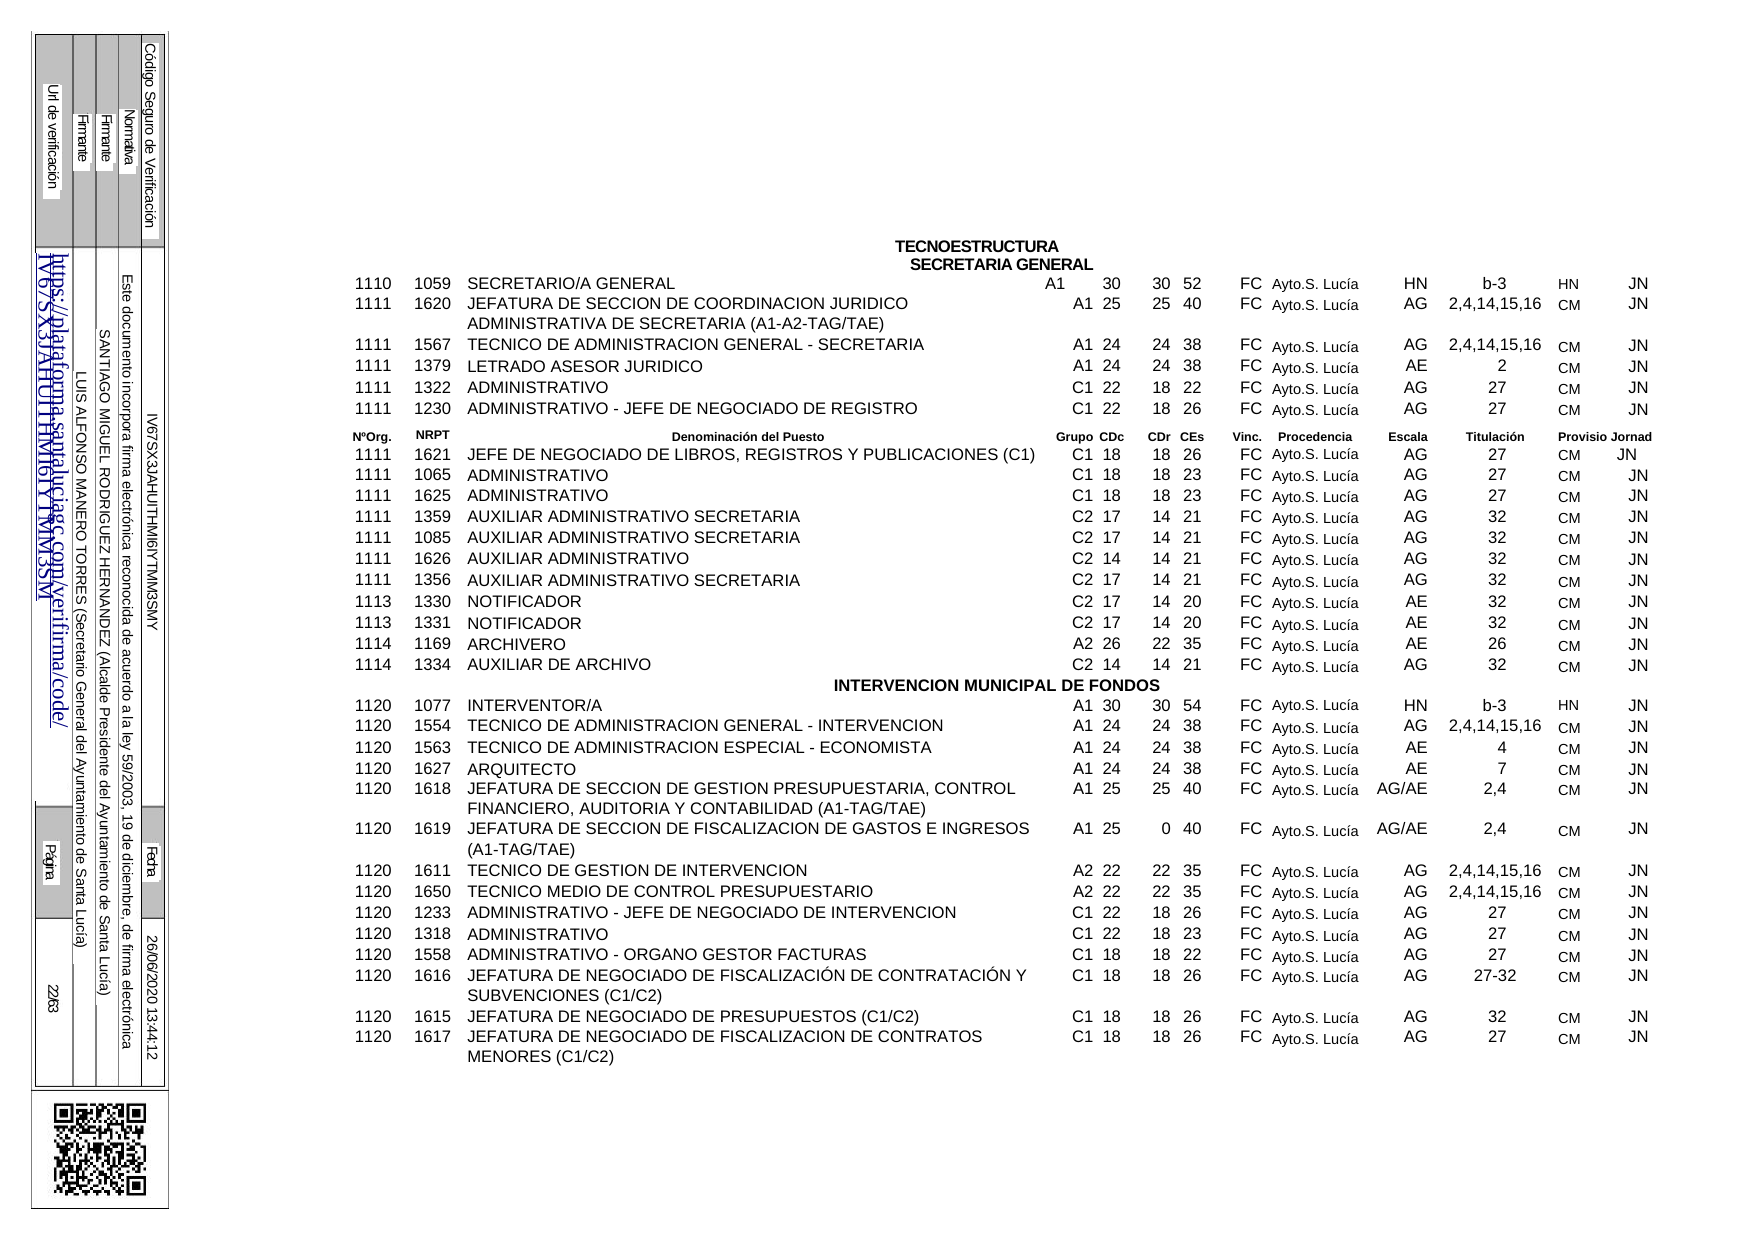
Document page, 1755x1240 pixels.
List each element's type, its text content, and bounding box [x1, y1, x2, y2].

table_cell 21 [1171, 570, 1213, 591]
table_cell C1 [1036, 486, 1094, 506]
table_cell [1214, 800, 1262, 819]
table_cell FC [1214, 737, 1262, 758]
table_cell 27 [1449, 903, 1542, 923]
text LUIS ALFONSO MANERO TORRES (Secretario General del Ayuntamiento de Santa Lucía) [73, 371, 88, 964]
table_cell A1 [1036, 295, 1094, 314]
table_cell 24 [1129, 716, 1171, 737]
table_cell 1114 [304, 655, 405, 676]
table_cell [1449, 986, 1542, 1006]
table_cell 1110 [304, 274, 405, 294]
table_cell Ayto.S. Lucía [1262, 966, 1368, 986]
table_cell [405, 800, 460, 819]
table_cell 32 [1449, 655, 1542, 676]
table_cell CM [1542, 716, 1602, 737]
table_cell 26 [1171, 399, 1213, 423]
table_cell 2,4 [1449, 820, 1542, 839]
table_cell FC [1214, 881, 1262, 902]
table_cell 30 [1095, 274, 1128, 294]
table_cell 23 [1171, 924, 1213, 945]
table_cell FC [1214, 1006, 1262, 1027]
table_cell 1554 [405, 716, 460, 737]
table_cell INTERVENCION MUNICIPAL DE FONDOS [460, 676, 1171, 696]
table_cell AG [1368, 1028, 1448, 1047]
table_cell FC [1214, 1028, 1262, 1047]
table_cell 26 [1171, 966, 1213, 986]
table_cell JN [1602, 356, 1674, 377]
table_cell [1129, 840, 1171, 860]
table_cell JN [1602, 860, 1674, 881]
table_cell HN [1542, 274, 1602, 294]
table_cell AE [1368, 737, 1448, 758]
table_cell AE [1368, 356, 1448, 377]
table_cell [304, 986, 405, 1006]
table_cell ADMINISTRATIVO [460, 486, 1036, 506]
table_cell 18 [1129, 903, 1171, 923]
table_cell Ayto.S. Lucía [1262, 506, 1368, 527]
table_cell Ayto.S. Lucía [1262, 465, 1368, 486]
text Normativa [122, 109, 133, 174]
table_cell [304, 840, 405, 860]
table_cell [1542, 800, 1602, 819]
table_cell 52 [1171, 274, 1213, 294]
text IV67SX3JAHUITHMI6IYTMM3SMY [145, 413, 156, 642]
table_cell 21 [1171, 655, 1213, 676]
table_cell Ayto.S. Lucía [1262, 881, 1368, 902]
table_cell Ayto.S. Lucía [1262, 696, 1368, 716]
table_cell 23 [1171, 465, 1213, 486]
table_cell CDr [1129, 424, 1171, 445]
table_cell [1036, 986, 1094, 1006]
table_cell [1449, 315, 1542, 334]
table_cell [1095, 840, 1128, 860]
table_cell AUXILIAR ADMINISTRATIVO SECRETARIA [460, 570, 1036, 591]
table_cell CM [1542, 860, 1602, 881]
text SANTIAGO MIGUEL RODRIGUEZ HERNANDEZ (Alcalde Presidente del Ayuntamiento de Santa Lucía) [97, 329, 111, 1005]
table_cell ADMINISTRATIVO [460, 377, 1036, 398]
table_cell CM JN [1542, 445, 1674, 464]
table_cell CM [1542, 780, 1602, 799]
table_cell JN [1602, 820, 1674, 839]
table_cell 1120 [304, 924, 405, 945]
table_cell 14 [1129, 528, 1171, 548]
table_cell CEs [1171, 424, 1213, 445]
table_cell 27 [1449, 445, 1542, 464]
table_cell 26 [1171, 445, 1213, 464]
table_cell HN [1542, 696, 1602, 716]
table_header [1449, 187, 1542, 274]
table_cell AG [1368, 295, 1448, 314]
table_cell FC [1214, 820, 1262, 839]
table_header [304, 187, 405, 274]
table_cell Ayto.S. Lucía [1262, 570, 1368, 591]
table_cell [1129, 315, 1171, 334]
table_cell JN [1602, 1006, 1674, 1027]
table_cell A1 [1036, 737, 1094, 758]
table_cell 1331 [405, 613, 460, 634]
table_cell Ayto.S. Lucía [1262, 716, 1368, 737]
table_cell HN [1368, 696, 1448, 716]
table_cell 1120 [304, 737, 405, 758]
table_cell SUBVENCIONES (C1/C2) [460, 986, 1036, 1006]
table_cell 17 [1095, 506, 1128, 527]
table_cell 18 [1129, 399, 1171, 423]
table_cell Titulación [1449, 424, 1542, 445]
table_cell 32 [1449, 1006, 1542, 1027]
table_cell 18 [1095, 966, 1128, 986]
table_cell [1036, 840, 1094, 860]
table_cell [1036, 315, 1094, 334]
table_cell Ayto.S. Lucía [1262, 356, 1368, 377]
table_cell 27 [1449, 486, 1542, 506]
table_cell FINANCIERO, AUDITORIA Y CONTABILIDAD (A1-TAG/TAE) [460, 800, 1036, 819]
table_cell [1214, 840, 1262, 860]
table_cell FC [1214, 486, 1262, 506]
table_cell ARQUITECTO [460, 759, 1036, 779]
table_cell 2,4,14,15,16 [1449, 860, 1542, 881]
text Fecha [145, 843, 156, 882]
table_cell FC [1214, 445, 1262, 464]
table_cell Ayto.S. Lucía [1262, 1028, 1368, 1047]
table_cell CM [1542, 966, 1602, 986]
table_cell 22 [1095, 903, 1128, 923]
table_cell AG [1368, 506, 1448, 527]
table_cell C1 [1036, 966, 1094, 986]
table_cell 30 [1129, 274, 1171, 294]
table_cell Ayto.S. Lucía [1262, 486, 1368, 506]
table_cell CM [1542, 820, 1602, 839]
table_cell 40 [1171, 820, 1213, 839]
table_cell 17 [1095, 528, 1128, 548]
table_cell 26 [1449, 634, 1542, 655]
table_cell 20 [1171, 613, 1213, 634]
table_cell 1169 [405, 634, 460, 655]
table_cell [405, 676, 460, 696]
table_cell 14 [1129, 549, 1171, 569]
table_cell FC [1214, 613, 1262, 634]
table_cell 26 [1171, 903, 1213, 923]
table_cell AG [1368, 860, 1448, 881]
table_cell CM [1542, 399, 1602, 423]
table_cell 1111 [304, 549, 405, 569]
table_cell AG [1368, 924, 1448, 945]
table_cell Ayto.S. Lucía [1262, 924, 1368, 945]
table_cell 1120 [304, 716, 405, 737]
table_cell Ayto.S. Lucía [1262, 903, 1368, 923]
table_cell Grupo [1036, 424, 1094, 445]
table_cell C1 [1036, 377, 1094, 398]
table_cell 18 [1129, 1028, 1171, 1047]
table_cell 18 [1095, 445, 1128, 464]
table_cell NRPT [405, 424, 460, 445]
table_cell 22 [1095, 377, 1128, 398]
table_cell [1095, 315, 1128, 334]
table_cell 18 [1129, 445, 1171, 464]
table_cell FC [1214, 591, 1262, 612]
table_cell (A1-TAG/TAE) [460, 840, 1036, 860]
table_cell JEFATURA DE SECCION DE COORDINACION JURIDICO [460, 295, 1036, 314]
table_cell 1111 [304, 465, 405, 486]
table_cell CM [1542, 506, 1602, 527]
table_cell AG [1368, 966, 1448, 986]
table_cell Ayto.S. Lucía [1262, 1006, 1368, 1027]
table_cell 1111 [304, 295, 405, 314]
table_cell 1626 [405, 549, 460, 569]
table_cell 14 [1129, 506, 1171, 527]
table_cell 25 [1095, 820, 1128, 839]
table_cell FC [1214, 377, 1262, 398]
table_cell JEFATURA DE SECCION DE GESTION PRESUPUESTARIA, CONTROL [460, 780, 1036, 799]
table_cell [1262, 800, 1368, 819]
table_cell C2 [1036, 655, 1094, 676]
table_cell 40 [1171, 780, 1213, 799]
table_cell [1262, 986, 1368, 1006]
table_cell 23 [1171, 486, 1213, 506]
table_cell [1449, 840, 1542, 860]
table_cell 27 [1449, 1028, 1542, 1047]
table_cell 1567 [405, 335, 460, 356]
table_cell AG [1368, 528, 1448, 548]
table_cell C2 [1036, 506, 1094, 527]
table_cell 17 [1095, 591, 1128, 612]
table_cell C2 [1036, 613, 1094, 634]
table_cell [1129, 800, 1171, 819]
table_cell Ayto.S. Lucía [1262, 634, 1368, 655]
table_cell [1368, 315, 1448, 334]
table_header [1095, 187, 1128, 274]
table_cell 14 [1129, 591, 1171, 612]
table_cell 32 [1449, 591, 1542, 612]
table_cell 18 [1095, 945, 1128, 966]
table_cell Ayto.S. Lucía [1262, 655, 1368, 676]
table_cell 25 [1095, 295, 1128, 314]
table_cell 1120 [304, 860, 405, 881]
table_cell 1233 [405, 903, 460, 923]
text 26/06/2020 13:44:12 [145, 936, 156, 1069]
table_cell MENORES (C1/C2) [460, 1048, 1036, 1072]
table_cell Denominación del Puesto [460, 424, 1036, 445]
table_cell AUXILIAR DE ARCHIVO [460, 655, 1036, 676]
text Url de verificación [46, 84, 57, 199]
table_cell A1 [1036, 335, 1094, 356]
text Página [43, 841, 57, 885]
table_cell AUXILIAR ADMINISTRATIVO SECRETARIA [460, 506, 1036, 527]
table_cell 14 [1129, 570, 1171, 591]
table_cell TECNICO DE ADMINISTRACION ESPECIAL - ECONOMISTA [460, 737, 1036, 758]
table_cell b-3 [1449, 274, 1542, 294]
text Firmante [76, 114, 87, 171]
table_cell 18 [1129, 465, 1171, 486]
table_cell 38 [1171, 737, 1213, 758]
table_cell FC [1214, 274, 1262, 294]
table_cell 1111 [304, 399, 405, 423]
table_cell Ayto.S. Lucía [1262, 528, 1368, 548]
table_cell Ayto.S. Lucía [1262, 295, 1368, 314]
table_cell 21 [1171, 549, 1213, 569]
table_cell FC [1214, 356, 1262, 377]
table_cell [1449, 1048, 1542, 1072]
table_cell AE [1368, 613, 1448, 634]
table_cell FC [1214, 506, 1262, 527]
table_cell JN [1602, 528, 1674, 548]
table_cell 38 [1171, 356, 1213, 377]
table_cell CM [1542, 549, 1602, 569]
table_cell JEFE DE NEGOCIADO DE LIBROS, REGISTROS Y PUBLICACIONES (C1) [460, 445, 1036, 464]
table_cell 1111 [304, 570, 405, 591]
table_cell CM [1542, 1006, 1602, 1027]
table_cell JN [1602, 1028, 1674, 1047]
table_cell JEFATURA DE NEGOCIADO DE PRESUPUESTOS (C1/C2) [460, 1006, 1036, 1027]
table_cell 38 [1171, 759, 1213, 779]
table_cell CDc [1095, 424, 1128, 445]
table_cell C1 [1036, 399, 1094, 423]
table_cell JN [1602, 737, 1674, 758]
table_cell 18 [1095, 1028, 1128, 1047]
table_cell CM [1542, 465, 1602, 486]
table_cell 22 [1129, 881, 1171, 902]
table_cell CM [1542, 655, 1602, 676]
table_cell CM [1542, 613, 1602, 634]
table_cell CM [1542, 295, 1602, 314]
table_cell 30 [1129, 696, 1171, 716]
table_header TECNOESTRUCTURA SECRETARIA GENERAL [460, 187, 1094, 274]
table_cell FC [1214, 860, 1262, 881]
table_cell AG [1368, 570, 1448, 591]
table_cell 1318 [405, 924, 460, 945]
table_cell INTERVENTOR/A [460, 696, 1036, 716]
table_cell [1171, 800, 1213, 819]
table_cell [1095, 1048, 1128, 1072]
table_cell CM [1542, 737, 1602, 758]
table_cell [1095, 800, 1128, 819]
table_cell ADMINISTRATIVO - ORGANO GESTOR FACTURAS [460, 945, 1036, 966]
table_cell [1542, 1048, 1602, 1072]
text Código Seguro de Verificación [142, 43, 157, 239]
table_cell A1 [1036, 759, 1094, 779]
table_cell 32 [1449, 570, 1542, 591]
table_cell 1113 [304, 613, 405, 634]
table_cell 1627 [405, 759, 460, 779]
table_cell Ayto.S. Lucía [1262, 759, 1368, 779]
table_cell LETRADO ASESOR JURIDICO [460, 356, 1036, 377]
table_cell Ayto.S. Lucía [1262, 737, 1368, 758]
table_cell AG [1368, 1006, 1448, 1027]
table_cell [1171, 840, 1213, 860]
table_cell A1 [1036, 780, 1094, 799]
table_cell 35 [1171, 860, 1213, 881]
table_header [1542, 187, 1602, 274]
table_cell 27 [1449, 377, 1542, 398]
text Firmante [99, 114, 111, 171]
table_cell JN [1602, 295, 1674, 314]
table_cell CM [1542, 335, 1602, 356]
table_cell Procedencia [1262, 424, 1368, 445]
table_cell FC [1214, 716, 1262, 737]
table_cell JN [1602, 486, 1674, 506]
table_cell A1 [1036, 820, 1094, 839]
table_cell CM [1542, 591, 1602, 612]
table_cell C1 [1036, 945, 1094, 966]
table_cell 2,4,14,15,16 [1449, 716, 1542, 737]
table_cell [1449, 676, 1542, 696]
table_cell 27 [1449, 945, 1542, 966]
table_cell 25 [1129, 295, 1171, 314]
table_cell 1120 [304, 780, 405, 799]
table_cell FC [1214, 924, 1262, 945]
table_cell JN [1602, 945, 1674, 966]
table_cell [1449, 800, 1542, 819]
text https://plataforma.santaluciagc.com/verifirma/code/IV67SX3JAHUITHMI6IYTMM3SM [36, 253, 64, 801]
table_cell JN [1602, 881, 1674, 902]
table_cell ARCHIVERO [460, 634, 1036, 655]
table_cell AG [1368, 486, 1448, 506]
table_cell 18 [1129, 945, 1171, 966]
text 22/63 [46, 984, 57, 1020]
table_cell JN [1602, 570, 1674, 591]
table_cell ADMINISTRATIVA DE SECRETARIA (A1-A2-TAG/TAE) [460, 315, 1036, 334]
text Este documento incorpora firma electrónica reconocida de acuerdo a la ley 59/2003, 19 de diciembre, de firma electrónica [119, 274, 134, 1061]
table_cell 22 [1095, 399, 1128, 423]
table_cell 1359 [405, 506, 460, 527]
table_cell 1617 [405, 1028, 460, 1047]
table_cell [1129, 1048, 1171, 1072]
table_cell 24 [1129, 356, 1171, 377]
table_cell Ayto.S. Lucía [1262, 613, 1368, 634]
table_cell [1262, 840, 1368, 860]
table_cell 1379 [405, 356, 460, 377]
table_cell A1 [1036, 696, 1094, 716]
table_cell [1171, 676, 1213, 696]
table_cell 30 [1095, 696, 1128, 716]
table_cell Provisio Jornad [1542, 424, 1674, 445]
table_cell 38 [1171, 335, 1213, 356]
table_cell 1120 [304, 1006, 405, 1027]
table_cell 17 [1095, 613, 1128, 634]
table_cell AG [1368, 399, 1448, 423]
table_cell 22 [1129, 634, 1171, 655]
table_cell CM [1542, 486, 1602, 506]
table_cell 1120 [304, 881, 405, 902]
table_cell [1602, 676, 1674, 696]
table_cell Ayto.S. Lucía [1262, 820, 1368, 839]
table_cell 2,4,14,15,16 [1449, 881, 1542, 902]
table_cell 1619 [405, 820, 460, 839]
table_cell FC [1214, 549, 1262, 569]
table_cell 24 [1129, 759, 1171, 779]
table_cell NOTIFICADOR [460, 613, 1036, 634]
table_cell JN [1602, 613, 1674, 634]
table_cell 1120 [304, 759, 405, 779]
table_cell HN [1368, 274, 1448, 294]
table_cell 27 [1449, 399, 1542, 423]
table_cell ADMINISTRATIVO - JEFE DE NEGOCIADO DE REGISTRO [460, 399, 1036, 423]
table_cell [1262, 1048, 1368, 1072]
table_cell [405, 1048, 460, 1072]
table_cell AG/AE [1368, 820, 1448, 839]
table_cell 1111 [304, 335, 405, 356]
table_cell 2,4,14,15,16 [1449, 295, 1542, 314]
table_cell [1602, 840, 1674, 860]
table_cell CM [1542, 528, 1602, 548]
table_cell 40 [1171, 295, 1213, 314]
table_cell JN [1602, 506, 1674, 527]
table_cell 1563 [405, 737, 460, 758]
table_cell 1618 [405, 780, 460, 799]
table_cell Escala [1368, 424, 1448, 445]
table_cell [304, 1048, 405, 1072]
table_cell TECNICO DE GESTION DE INTERVENCION [460, 860, 1036, 881]
table_cell 1558 [405, 945, 460, 966]
table_cell [405, 986, 460, 1006]
table_cell Ayto.S. Lucía [1262, 945, 1368, 966]
table_cell Ayto.S. Lucía [1262, 445, 1368, 464]
table_cell 1111 [304, 445, 405, 464]
table_cell JN [1602, 335, 1674, 356]
table_cell 18 [1095, 1006, 1128, 1027]
table_cell 1059 [405, 274, 460, 294]
table_cell AG [1368, 881, 1448, 902]
table_cell C1 [1036, 1006, 1094, 1027]
table_cell 27 [1449, 465, 1542, 486]
table_cell Ayto.S. Lucía [1262, 549, 1368, 569]
table_cell AE [1368, 591, 1448, 612]
table_cell CM [1542, 881, 1602, 902]
table_cell 1625 [405, 486, 460, 506]
table_cell AG [1368, 945, 1448, 966]
table_cell A1 [1036, 356, 1094, 377]
table_cell 2,4,14,15,16 [1449, 335, 1542, 356]
table_cell CM [1542, 903, 1602, 923]
table_cell 26 [1095, 634, 1128, 655]
table_cell [1602, 315, 1674, 334]
table_cell 7 [1449, 759, 1542, 779]
table_cell JN [1602, 780, 1674, 799]
table_cell [1036, 1048, 1094, 1072]
table_cell 27 [1449, 924, 1542, 945]
table_cell [1214, 986, 1262, 1006]
table_header [1214, 187, 1262, 274]
table_header [1262, 187, 1368, 274]
table_cell 1111 [304, 506, 405, 527]
table_cell AG [1368, 335, 1448, 356]
table_cell ADMINISTRATIVO - JEFE DE NEGOCIADO DE INTERVENCION [460, 903, 1036, 923]
table_cell [1171, 1048, 1213, 1072]
table_cell 24 [1095, 759, 1128, 779]
table_cell JN [1602, 903, 1674, 923]
table_cell 26 [1171, 1006, 1213, 1027]
table_cell FC [1214, 634, 1262, 655]
table_cell AG [1368, 903, 1448, 923]
table_cell 1620 [405, 295, 460, 314]
table_cell AG [1368, 445, 1448, 464]
table_cell C2 [1036, 528, 1094, 548]
table_cell 18 [1129, 1006, 1171, 1027]
table_header [1368, 187, 1448, 274]
table_cell C2 [1036, 570, 1094, 591]
table_cell A1 [1036, 716, 1094, 737]
table_cell 18 [1129, 486, 1171, 506]
table_cell [1214, 1048, 1262, 1072]
table_cell C1 [1036, 465, 1094, 486]
table_cell JN [1602, 716, 1674, 737]
table_cell Ayto.S. Lucía [1262, 591, 1368, 612]
table_cell JN [1602, 399, 1674, 423]
table_cell 24 [1129, 737, 1171, 758]
table_cell JN [1602, 696, 1674, 716]
table_cell [1214, 676, 1262, 696]
table_cell FC [1214, 570, 1262, 591]
table_cell CM [1542, 356, 1602, 377]
table_cell JN [1602, 377, 1674, 398]
table_cell 1650 [405, 881, 460, 902]
table_cell 1120 [304, 966, 405, 986]
table_cell AUXILIAR ADMINISTRATIVO SECRETARIA [460, 528, 1036, 548]
table_cell JN [1602, 966, 1674, 986]
table_cell 21 [1171, 506, 1213, 527]
table_cell 1113 [304, 591, 405, 612]
table_cell 1111 [304, 528, 405, 548]
table_cell JEFATURA DE NEGOCIADO DE FISCALIZACION DE CONTRATOS [460, 1028, 1036, 1047]
table_cell [1542, 840, 1602, 860]
table_cell 24 [1095, 737, 1128, 758]
table_cell AG [1368, 716, 1448, 737]
table_cell AUXILIAR ADMINISTRATIVO [460, 549, 1036, 569]
table_cell JEFATURA DE SECCION DE FISCALIZACION DE GASTOS E INGRESOS [460, 820, 1036, 839]
table_cell AG [1368, 377, 1448, 398]
table_cell [1095, 986, 1128, 1006]
table_cell [1542, 986, 1602, 1006]
table_cell 17 [1095, 570, 1128, 591]
table_cell 54 [1171, 696, 1213, 716]
table_cell CM [1542, 634, 1602, 655]
table_cell 22 [1171, 377, 1213, 398]
table_cell C1 [1036, 1028, 1094, 1047]
table_cell CM [1542, 1028, 1602, 1047]
table_cell 22 [1095, 924, 1128, 945]
table_cell FC [1214, 780, 1262, 799]
table_cell 35 [1171, 881, 1213, 902]
table_cell Ayto.S. Lucía [1262, 399, 1368, 423]
table_cell 1111 [304, 356, 405, 377]
table_cell Vinc. [1214, 424, 1262, 445]
table_cell C2 [1036, 549, 1094, 569]
table_header [1129, 187, 1171, 274]
table_cell 1322 [405, 377, 460, 398]
table_cell TECNICO DE ADMINISTRACION GENERAL - SECRETARIA [460, 335, 1036, 356]
table_cell 1077 [405, 696, 460, 716]
table_cell 22 [1129, 860, 1171, 881]
table_cell 27-32 [1449, 966, 1542, 986]
table_cell [1542, 315, 1602, 334]
table_cell 32 [1449, 506, 1542, 527]
table_cell Ayto.S. Lucía [1262, 377, 1368, 398]
table_cell [1171, 315, 1213, 334]
table_cell 24 [1095, 335, 1128, 356]
table_cell 1616 [405, 966, 460, 986]
table_cell 18 [1129, 966, 1171, 986]
table_cell 1120 [304, 903, 405, 923]
table_cell AG [1368, 465, 1448, 486]
table_cell C1 [1036, 903, 1094, 923]
table_cell 14 [1129, 613, 1171, 634]
table_cell 24 [1129, 335, 1171, 356]
table_cell [304, 800, 405, 819]
table_cell A2 [1036, 634, 1094, 655]
table_cell CM [1542, 924, 1602, 945]
table_cell 1111 [304, 486, 405, 506]
table_cell 2,4 [1449, 780, 1542, 799]
table_cell 26 [1171, 1028, 1213, 1047]
table_cell 22 [1095, 860, 1128, 881]
table_cell 1356 [405, 570, 460, 591]
table_cell [1214, 315, 1262, 334]
table_cell 1085 [405, 528, 460, 548]
table_cell [1542, 676, 1602, 696]
table_cell Ayto.S. Lucía [1262, 274, 1368, 294]
table_cell JN [1602, 274, 1674, 294]
table_cell TECNICO MEDIO DE CONTROL PRESUPUESTARIO [460, 881, 1036, 902]
table_cell JN [1602, 924, 1674, 945]
table_cell FC [1214, 696, 1262, 716]
table_cell [1129, 986, 1171, 1006]
table_cell 0 [1129, 820, 1171, 839]
table_cell 22 [1095, 881, 1128, 902]
table_cell 1330 [405, 591, 460, 612]
table_cell 22 [1171, 945, 1213, 966]
table_header [1171, 187, 1213, 274]
table_cell 18 [1095, 465, 1128, 486]
table_cell [1602, 1048, 1674, 1072]
table_cell A2 [1036, 881, 1094, 902]
table_cell A2 [1036, 860, 1094, 881]
table_cell 18 [1129, 377, 1171, 398]
table_cell 1120 [304, 1028, 405, 1047]
table_cell 2 [1449, 356, 1542, 377]
table_cell C1 [1036, 924, 1094, 945]
table_cell [405, 315, 460, 334]
table_cell AG [1368, 549, 1448, 569]
table_cell 1621 [405, 445, 460, 464]
table_cell FC [1214, 966, 1262, 986]
table_cell Ayto.S. Lucía [1262, 335, 1368, 356]
table_cell [1171, 986, 1213, 1006]
table_cell JN [1602, 634, 1674, 655]
table_cell 4 [1449, 737, 1542, 758]
table_cell AE [1368, 634, 1448, 655]
table_cell C1 [1036, 445, 1094, 464]
table_cell CM [1542, 945, 1602, 966]
table_cell 1120 [304, 820, 405, 839]
table_cell JN [1602, 591, 1674, 612]
table_cell [304, 315, 405, 334]
table_cell 1611 [405, 860, 460, 881]
table_cell FC [1214, 655, 1262, 676]
table_cell 18 [1129, 924, 1171, 945]
table_cell ADMINISTRATIVO [460, 924, 1036, 945]
table_cell AG/AE [1368, 780, 1448, 799]
table_cell AE [1368, 759, 1448, 779]
table_cell NOTIFICADOR [460, 591, 1036, 612]
table_cell 18 [1095, 486, 1128, 506]
table_cell 25 [1095, 780, 1128, 799]
table_cell 38 [1171, 716, 1213, 737]
table_cell JN [1602, 549, 1674, 569]
table_cell 1065 [405, 465, 460, 486]
table_cell TECNICO DE ADMINISTRACION GENERAL - INTERVENCION [460, 716, 1036, 737]
table_cell 24 [1095, 356, 1128, 377]
table_cell [1368, 1048, 1448, 1072]
table_cell NºOrg. [304, 424, 405, 445]
table_cell ADMINISTRATIVO [460, 465, 1036, 486]
table_cell CM [1542, 570, 1602, 591]
table_cell 20 [1171, 591, 1213, 612]
table_cell 1120 [304, 945, 405, 966]
table_cell 32 [1449, 549, 1542, 569]
table_cell [1262, 315, 1368, 334]
table_cell [1368, 840, 1448, 860]
table_header [405, 187, 460, 274]
table_cell JEFATURA DE NEGOCIADO DE FISCALIZACIÓN DE CONTRATACIÓN Y [460, 966, 1036, 986]
table_cell 1120 [304, 696, 405, 716]
table_cell FC [1214, 945, 1262, 966]
table_cell Ayto.S. Lucía [1262, 780, 1368, 799]
table_cell FC [1214, 465, 1262, 486]
table_cell CM [1542, 759, 1602, 779]
table_cell 32 [1449, 613, 1542, 634]
table_cell 35 [1171, 634, 1213, 655]
table_cell 14 [1129, 655, 1171, 676]
table_cell [1368, 676, 1448, 696]
table_cell FC [1214, 399, 1262, 423]
table_cell 1111 [304, 377, 405, 398]
table_cell [1262, 676, 1368, 696]
table_cell 32 [1449, 528, 1542, 548]
table_cell [1602, 800, 1674, 819]
table_cell [405, 840, 460, 860]
table_cell FC [1214, 759, 1262, 779]
table_cell 24 [1095, 716, 1128, 737]
table_cell b-3 [1449, 696, 1542, 716]
table_header [1602, 187, 1674, 274]
table_cell [1602, 986, 1674, 1006]
table_cell JN [1602, 655, 1674, 676]
table_cell CM [1542, 377, 1602, 398]
table_cell [1036, 800, 1094, 819]
table_cell 1230 [405, 399, 460, 423]
table_cell 1615 [405, 1006, 460, 1027]
table_cell JN [1602, 465, 1674, 486]
table_cell SECRETARIO/A GENERAL A1 [460, 274, 1094, 294]
table_cell 1114 [304, 634, 405, 655]
table_cell 1334 [405, 655, 460, 676]
table_cell [1368, 800, 1448, 819]
table_cell 14 [1095, 655, 1128, 676]
table_cell FC [1214, 335, 1262, 356]
table_cell JN [1602, 759, 1674, 779]
table_cell FC [1214, 295, 1262, 314]
table_cell 25 [1129, 780, 1171, 799]
table_cell [1368, 986, 1448, 1006]
table_cell 21 [1171, 528, 1213, 548]
table_cell C2 [1036, 591, 1094, 612]
table_cell FC [1214, 903, 1262, 923]
table_cell AG [1368, 655, 1448, 676]
table_cell Ayto.S. Lucía [1262, 860, 1368, 881]
table_cell FC [1214, 528, 1262, 548]
table_cell 14 [1095, 549, 1128, 569]
table_cell [304, 676, 405, 696]
